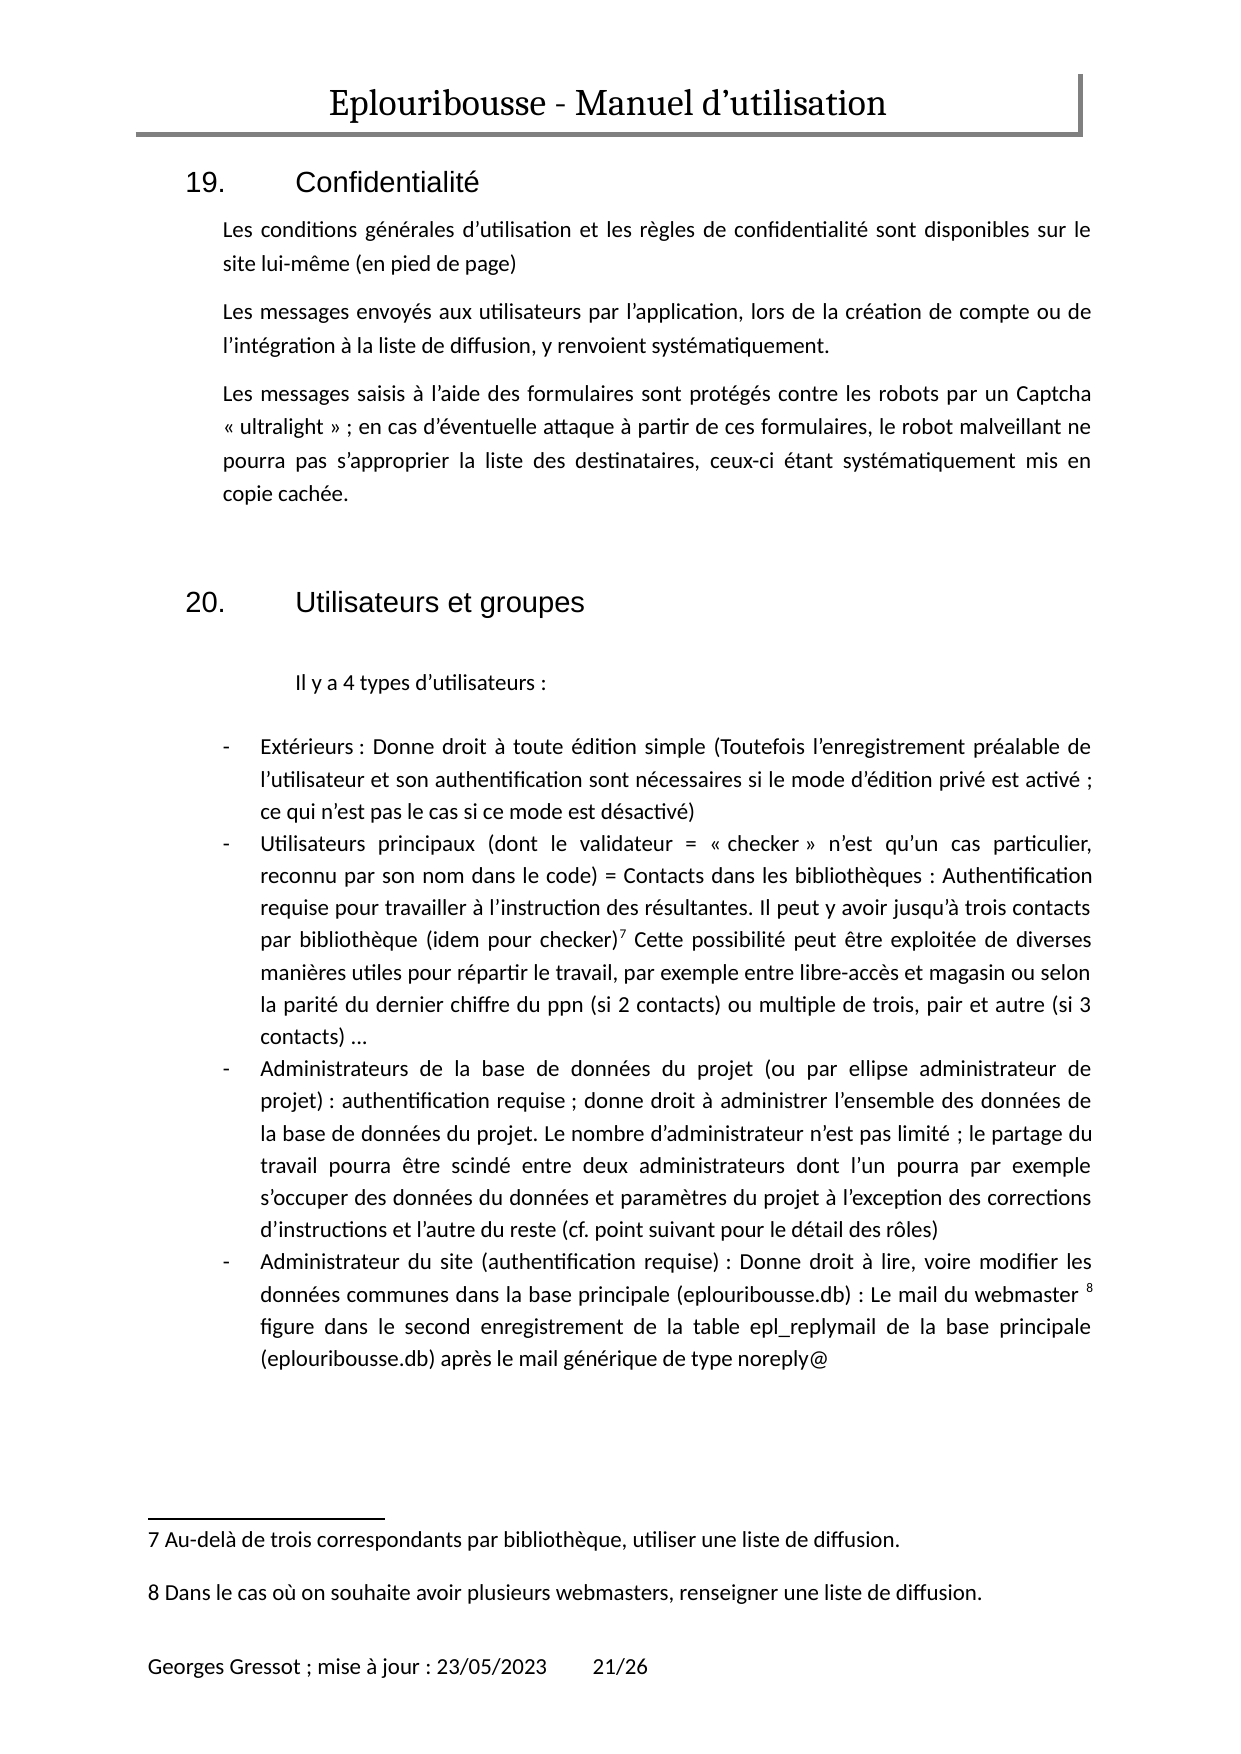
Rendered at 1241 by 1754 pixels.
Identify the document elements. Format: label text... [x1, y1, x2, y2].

list Les conditions générales d’utilisation et les règles de confidentialité sont disponibles sur le site lui-même (en pied de page) [185, 216, 1093, 277]
list Extérieurs : Donne droit à toute édition simple (Toutefois l’enregistrement préalable de l’utilisateur et son authentification sont nécessaires si le mode d’édition privé est activé ; ce qui n’est pas le cas si ce mode est désactivé) [223, 732, 1093, 825]
list Administrateurs de la base de données du projet (ou par ellipse administrateur de projet) : authentification requise ; donne droit à administrer l’ensemble des données de la base de données du projet. Le nombre d’administrateur n’est pas limité ; le partage du travail pourra être scindé entre deux administrateurs dont l’un pourra par exemple s’occuper des données du données et paramètres du projet à l’exception des corrections d’instructions et l’autre du reste (cf. point suivant pour le détail des rôles) [223, 1054, 1093, 1243]
list Administrateur du site (authentification requise) : Donne droit à lire, voire modifier les données communes dans la base principale (eplouribousse.db) : Le mail du webmaster figure dans le second enregistrement de la table epl_replymail de la base principale (eplouribousse.db) après le mail générique de type noreply@ [223, 1247, 1093, 1372]
list Au-delà de trois correspondants par bibliothèque, utiliser une liste de diffusion. [148, 1525, 1093, 1553]
subtitle Confidentialité [185, 164, 1093, 198]
list Dans le cas où on souhaite avoir plusieurs webmasters, renseigner une liste de diffusion. [148, 1578, 1093, 1606]
subtitle Utilisateurs et groupes [185, 585, 1093, 618]
list Il y a 4 types d’utilisateurs : [295, 668, 1093, 696]
list Les messages saisis à l’aide des formulaires sont protégés contre les robots par un Captcha « ultralight » ; en cas d’éventuelle attaque à partir de ces formulaires, le robot malveillant ne pourra pas s’approprier la liste des destinataires, ceux-ci étant systématiquement mis en copie cachée. [185, 379, 1093, 508]
list Les messages envoyés aux utilisateurs par l’application, lors de la création de compte ou de l’intégration à la liste de diffusion, y renvoient systématiquement. [185, 297, 1093, 359]
list Utilisateurs principaux (dont le validateur = « checker » n’est qu’un cas particulier, reconnu par son nom dans le code) = Contacts dans les bibliothèques : Authentification requise pour travailler à l’instruction des résultantes. Il peut y avoir jusqu’à trois contacts par bibliothèque (idem pour checker) Cette possibilité peut être exploitée de diverses manières utiles pour répartir le travail, par exemple entre libre-accès et magasin ou selon la parité du dernier chiffre du ppn (si 2 contacts) ou multiple de trois, pair et autre (si 3 contacts) ... [223, 829, 1093, 1050]
